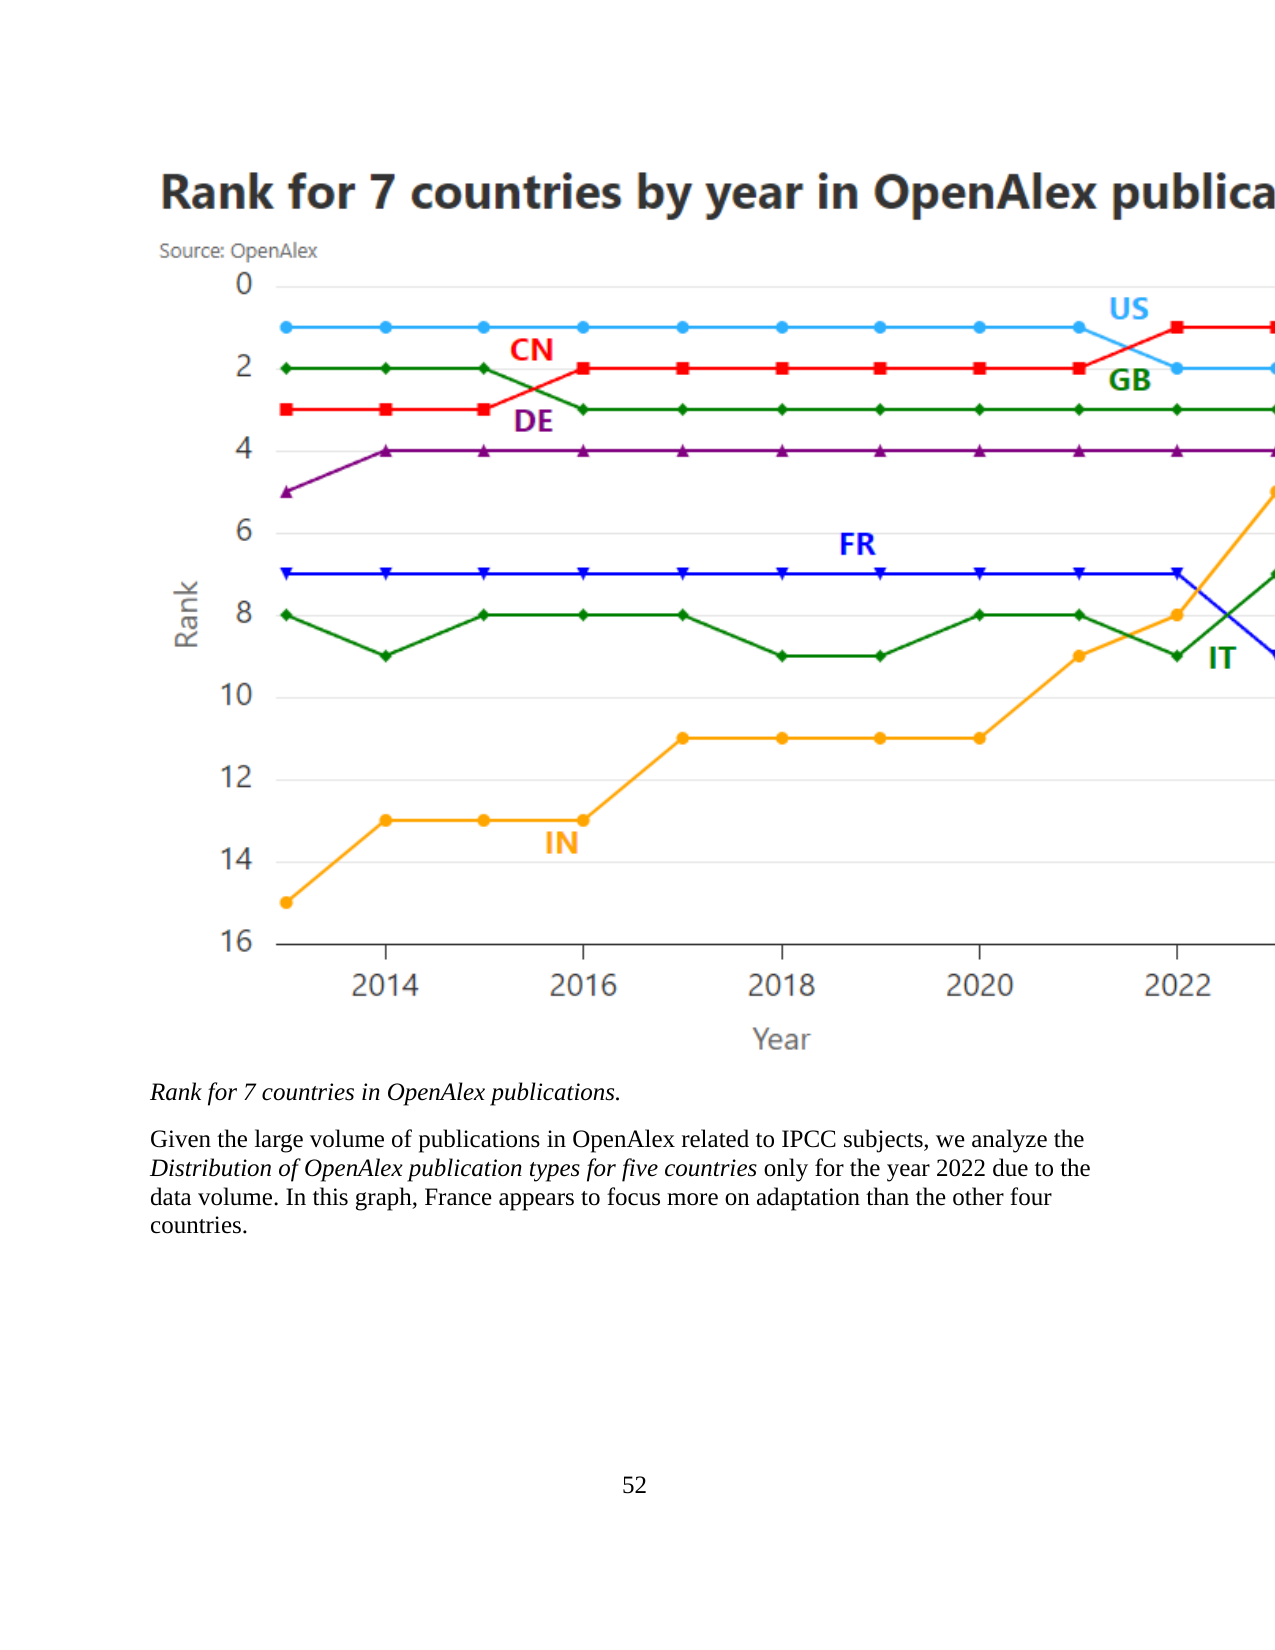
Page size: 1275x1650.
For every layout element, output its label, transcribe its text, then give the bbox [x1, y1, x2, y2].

text Rank for 7 countries in OpenAlex publications. [150, 1072, 1125, 1106]
picture [150, 150, 1275, 1072]
text Given the large volume of publications in OpenAlex related to IPCC subjects, we analyze the Distribution of OpenAlex publication types for five countries only for the year 2022 due to the data volume. In this graph, France appears to focus more on adaptation than the other four countries. [150, 1124, 1125, 1239]
